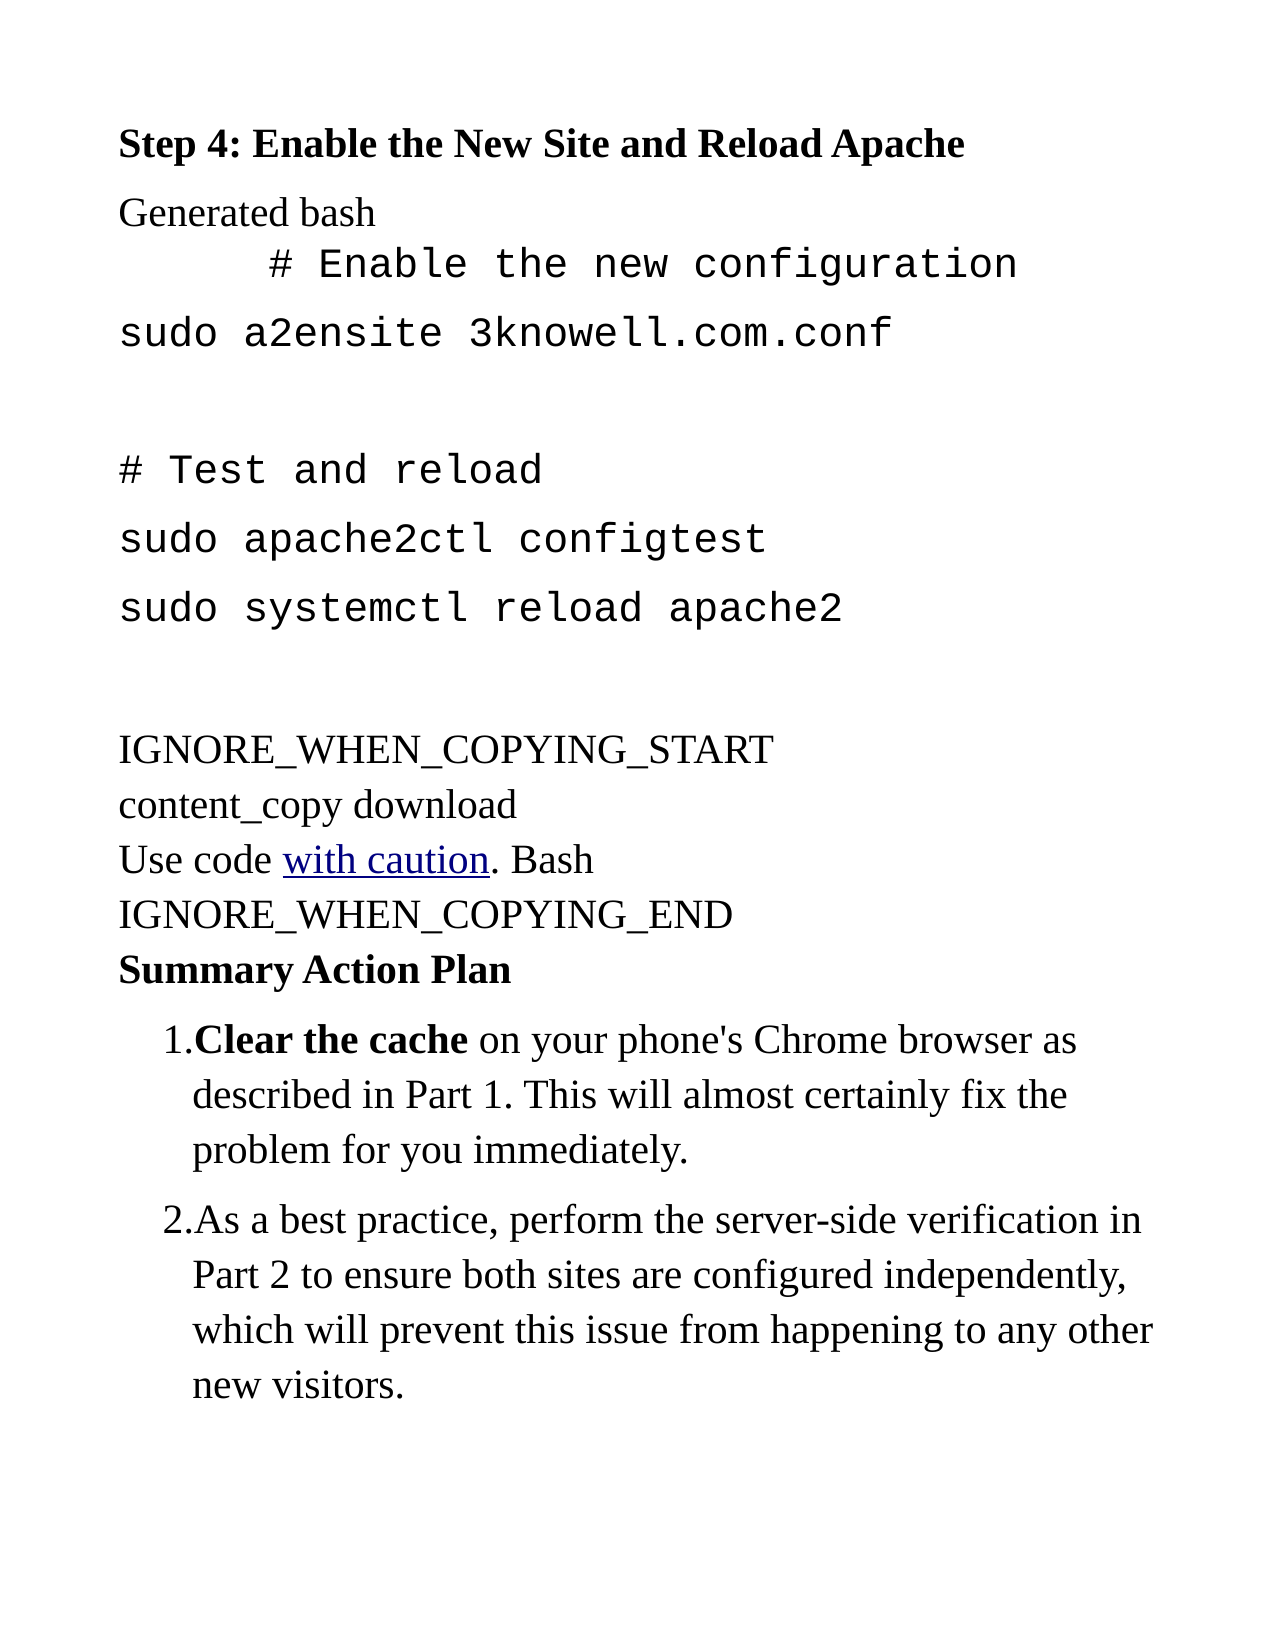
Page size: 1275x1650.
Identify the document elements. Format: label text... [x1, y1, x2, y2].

subtitle Summary Action Plan [118, 944, 1157, 992]
list Clear the cache on your phone's Chrome browser as described in Part 1. This will almost certainly fix the problem for you immediately. [162, 1014, 1157, 1172]
text Use code with caution. Bash [118, 834, 1157, 882]
text Generated bash [118, 188, 1157, 236]
list As a best practice, perform the server-side verification in Part 2 to ensure both sites are configured independently, which will prevent this issue from happening to any other new visitors. [162, 1194, 1157, 1407]
subtitle Step 4: Enable the New Site and Reload Apache [118, 118, 1157, 166]
text content_copy download [118, 779, 1157, 827]
text # Enable the new configuration [118, 243, 1157, 290]
text sudo a2ensite 3knowell.com.conf [118, 312, 1157, 359]
text sudo apache2ctl configtest [118, 518, 1157, 565]
text IGNORE_WHEN_COPYING_END [118, 889, 1157, 937]
text IGNORE_WHEN_COPYING_START [118, 724, 1157, 772]
text sudo systemctl reload apache2 [118, 587, 1157, 634]
text # Test and reload [118, 449, 1157, 496]
